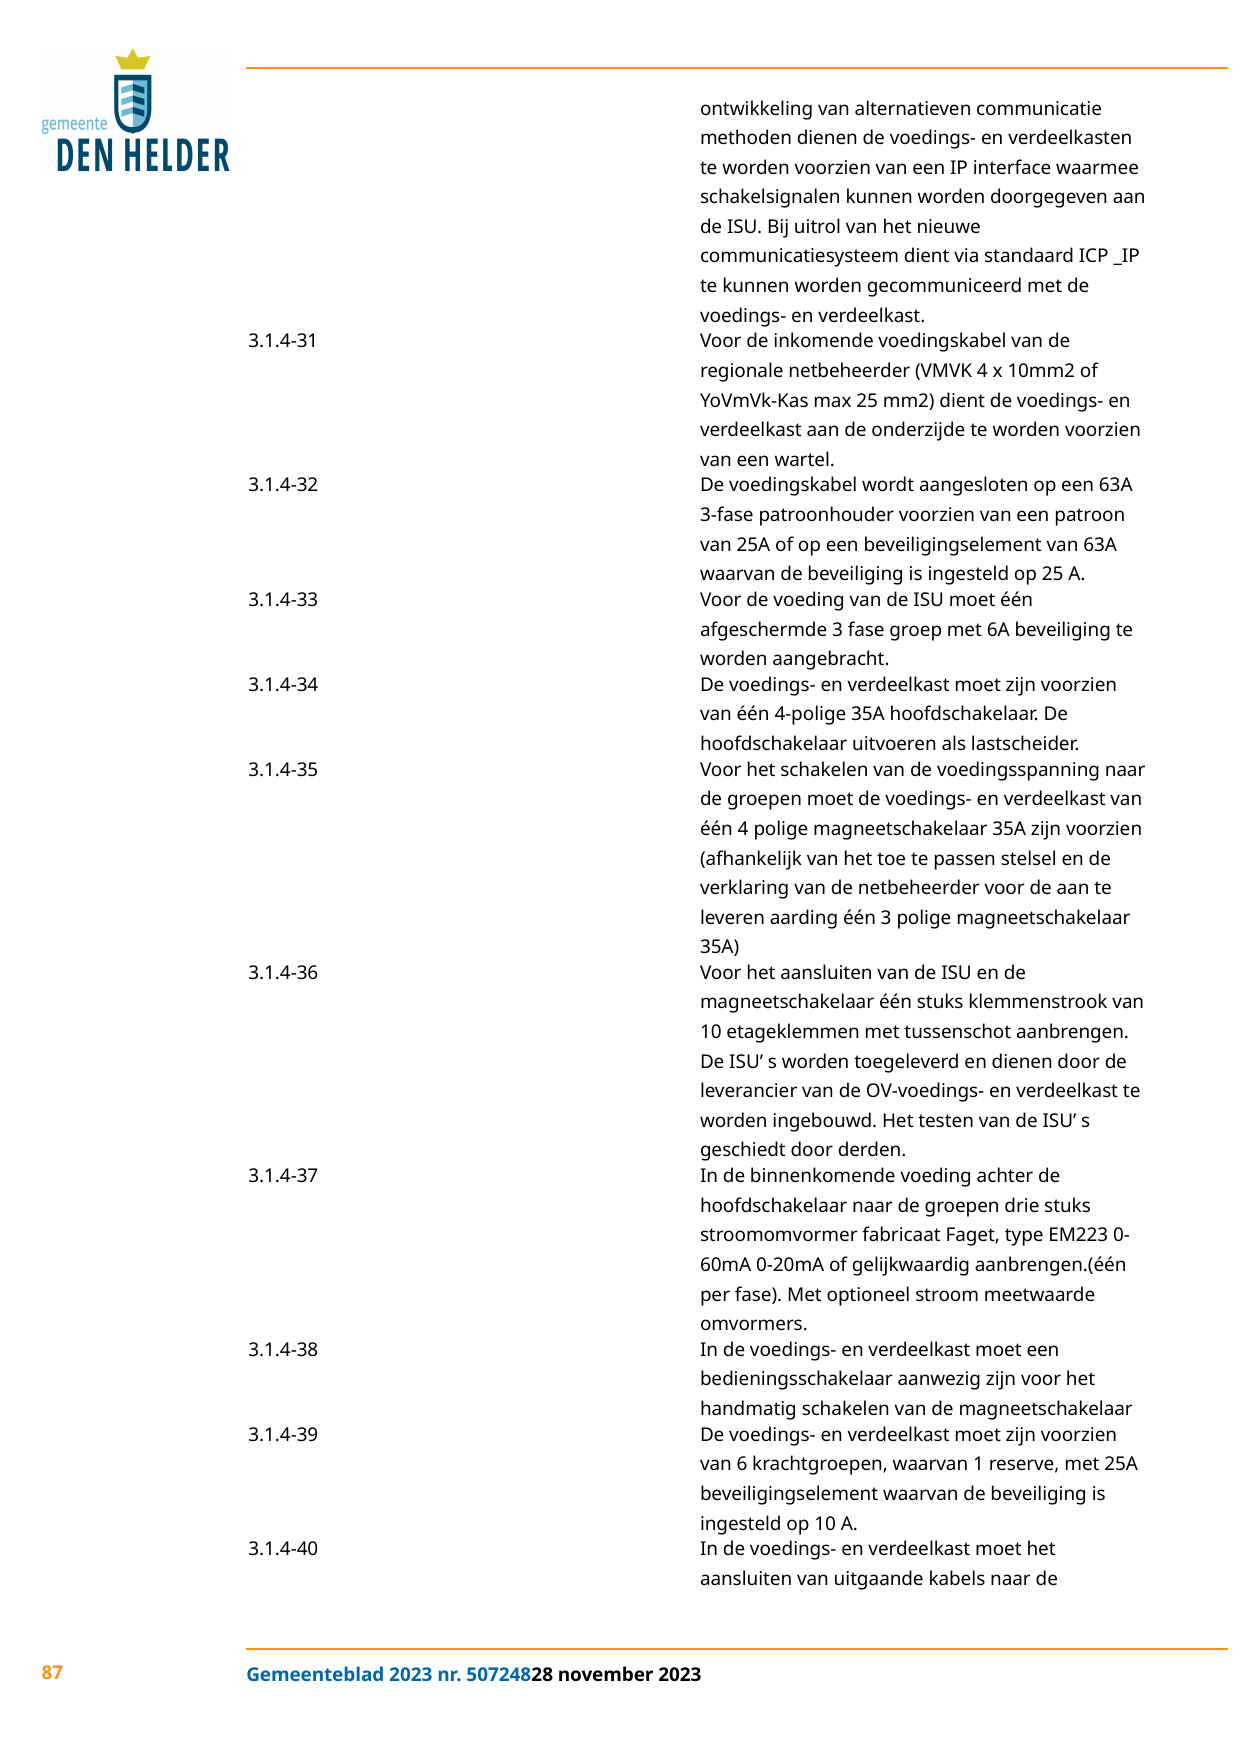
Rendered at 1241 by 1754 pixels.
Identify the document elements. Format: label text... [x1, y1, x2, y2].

table_cell 3.1.4-37 [248, 1163, 700, 1336]
table_cell In de voedings- en verdeelkast moet het aansluiten van uitgaande kabels naar de [700, 1535, 1152, 1591]
table_cell 3.1.4-38 [248, 1336, 700, 1421]
table_cell 3.1.4-34 [248, 671, 700, 756]
table_cell De voedingskabel wordt aangesloten op een 63A 3-fase patroonhouder voorzien van een patroon van 25A of op een beveiligingselement van 63A waarvan de beveiliging is ingesteld op 25 A. [700, 472, 1152, 586]
picture [100, 154, 106, 172]
table_cell In de binnenkomende voeding achter de hoofdschakelaar naar de groepen drie stuks stroomomvormer fabricaat Faget, type EM223 0-60mA 0-20mA of gelijkwaardig aanbrengen.(één per fase). Met optioneel stroom meetwaarde omvormers. [700, 1163, 1152, 1336]
table_cell 3.1.4-39 [248, 1421, 700, 1535]
table_cell Voor het schakelen van de voedingsspanning naar de groepen moet de voedings- en verdeelkast van één 4 polige magneetschakelaar 35A zijn voorzien (afhankelijk van het toe te passen stelsel en de verklaring van de netbeheerder voor de aan te leveren aarding één 3 polige magneetschakelaar 35A) [700, 756, 1152, 959]
table_cell 3.1.4-32 [248, 472, 700, 586]
table_cell 3.1.4-31 [248, 328, 700, 472]
table_cell In de voedings- en verdeelkast moet een bedieningsschakelaar aanwezig zijn voor het handmatig schakelen van de magneetschakelaar [700, 1336, 1152, 1421]
table_cell ontwikkeling van alternatieven communicatie methoden dienen de voedings- en verdeelkasten te worden voorzien van een IP interface waarmee schakelsignalen kunnen worden doorgegeven aan de ISU. Bij uitrol van het nieuwe communicatiesysteem dient via standaard ICP _IP te kunnen worden gecommuniceerd met de voedings- en verdeelkast. [700, 95, 1152, 328]
table_cell 3.1.4-36 [248, 959, 700, 1162]
table_cell Voor de inkomende voedingskabel van de regionale netbeheerder (VMVK 4 x 10mm2 of YoVmVk-Kas max 25 mm2) dient de voedings- en verdeelkast aan de onderzijde te worden voorzien van een wartel. [700, 328, 1152, 472]
table_cell De voedings- en verdeelkast moet zijn voorzien van 6 krachtgroepen, waarvan 1 reserve, met 25A beveiligingselement waarvan de beveiliging is ingesteld op 10 A. [700, 1421, 1152, 1535]
picture [220, 160, 224, 172]
table_cell Voor het aansluiten van de ISU en de magneetschakelaar één stuks klemmenstrook van 10 etageklemmen met tussenschot aanbrengen. De ISU’ s worden toegeleverd en dienen door de leverancier van de OV-voedings- en verdeelkast te worden ingebouwd. Het testen van de ISU’ s geschiedt door derden. [700, 959, 1152, 1162]
picture [182, 144, 187, 165]
picture [130, 157, 135, 172]
picture [41, 47, 231, 172]
picture [63, 144, 68, 165]
table_cell 3.1.4-33 [248, 586, 700, 671]
table_cell De voedings- en verdeelkast moet zijn voorzien van één 4-polige 35A hoofdschakelaar. De hoofdschakelaar uitvoeren als lastscheider. [700, 671, 1152, 756]
table_cell Voor de voeding van de ISU moet één afgeschermde 3 fase groep met 6A beveiliging te worden aangebracht. [700, 586, 1152, 671]
table_cell 3.1.4-40 [248, 1535, 700, 1591]
table_cell 3.1.4-35 [248, 756, 700, 959]
table_cell [248, 95, 700, 328]
